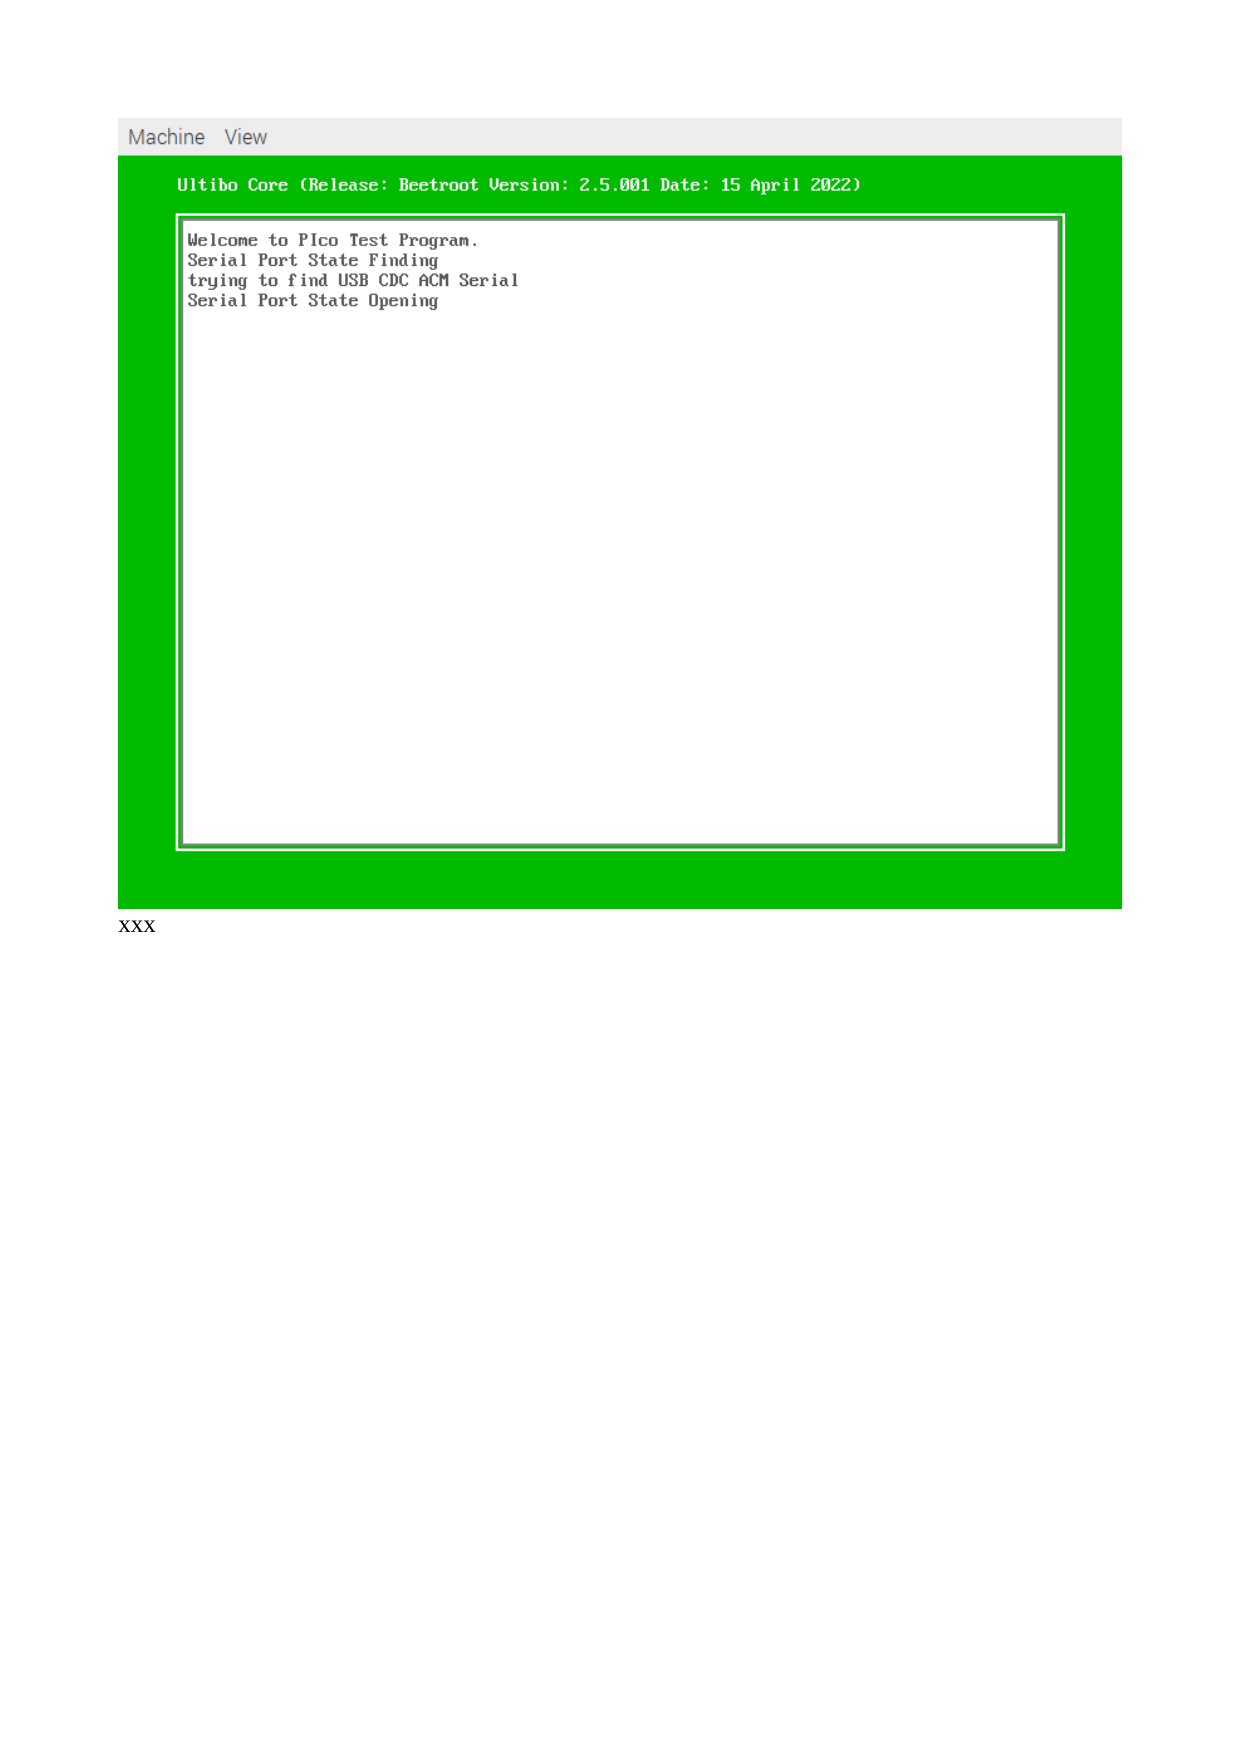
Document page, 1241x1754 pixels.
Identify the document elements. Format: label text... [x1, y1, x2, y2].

picture [118, 118, 1123, 909]
text xxx [118, 909, 1122, 937]
